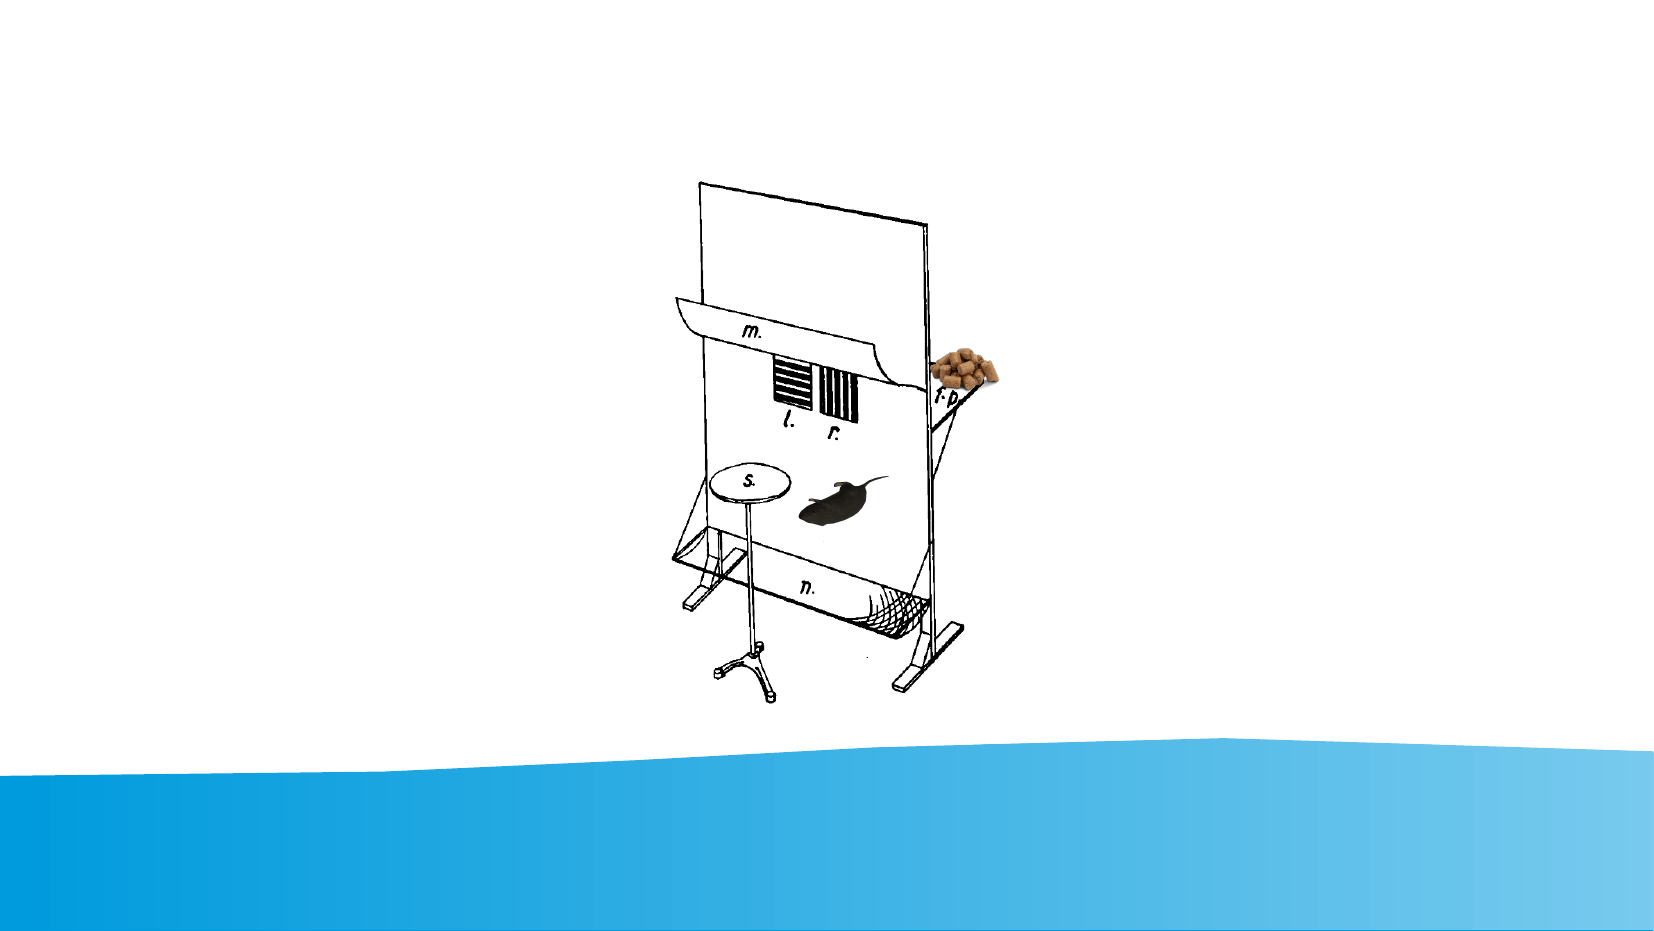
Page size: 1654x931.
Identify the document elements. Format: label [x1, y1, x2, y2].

picture [668, 177, 1000, 706]
